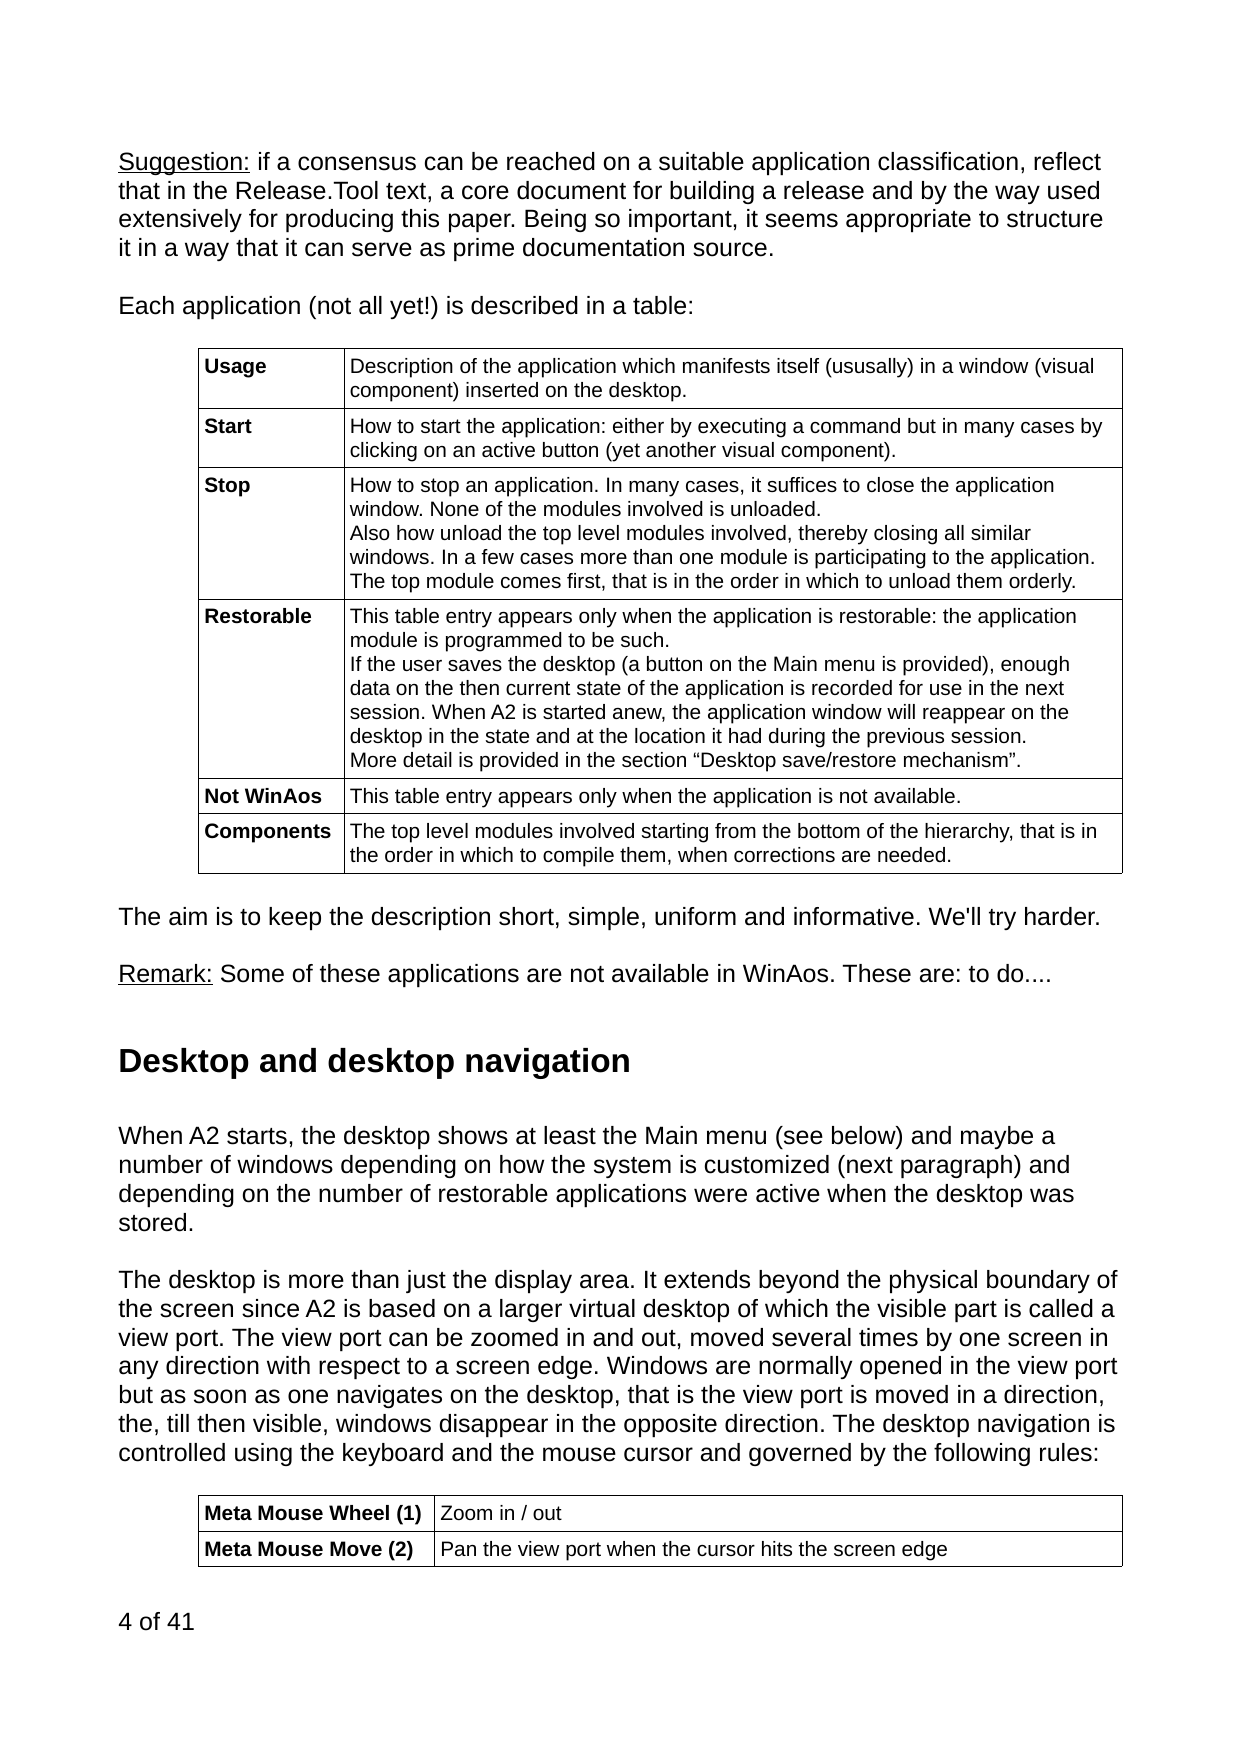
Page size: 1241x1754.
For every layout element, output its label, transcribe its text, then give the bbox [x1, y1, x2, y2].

table_cell Pan the view port when the cursor hits the screen edge [435, 1532, 1122, 1566]
text Suggestion: if a consensus can be reached on a suitable application classification, reflect that in the Release.Tool text, a core document for building a release and by the way used extensively for producing this paper. Being so important, it seems appropriate to structure it in a way that it can serve as prime documentation source. [118, 147, 1122, 262]
table_cell Not WinAos [199, 779, 344, 813]
table_cell Start [199, 409, 344, 467]
table_header Usage [199, 349, 344, 408]
text Each application (not all yet!) is described in a table: [118, 291, 1122, 319]
subtitle Desktop and desktop navigation [118, 1042, 1122, 1080]
table_cell This table entry appears only when the application is not available. [345, 779, 1122, 813]
text The desktop is more than just the display area. It extends beyond the physical boundary of the screen since A2 is based on a larger virtual desktop of which the visible part is called a view port. The view port can be zoomed in and out, moved several times by one screen in any direction with respect to a screen edge. Windows are normally opened in the view port but as soon as one navigates on the desktop, that is the view port is moved in a direction, the, till then visible, windows disappear in the opposite direction. The desktop navigation is controlled using the keyboard and the mouse cursor and governed by the following rules: [118, 1265, 1122, 1466]
text Remark: Some of these applications are not available in WinAos. These are: to do.... [118, 959, 1122, 988]
text When A2 starts, the desktop shows at least the Main menu (see below) and maybe a number of windows depending on how the system is customized (next paragraph) and depending on the number of restorable applications were active when the desktop was stored. [118, 1121, 1122, 1236]
table_cell How to stop an application. In many cases, it suffices to close the application window. None of the modules involved is unloaded. Also how unload the top level modules involved, thereby closing all similar windows. In a few cases more than one module is participating to the application. The top module comes first, that is in the order in which to unload them orderly. [345, 468, 1122, 598]
table_header Description of the application which manifests itself (ususally) in a window (visual component) inserted on the desktop. [345, 349, 1122, 408]
table_cell The top level modules involved starting from the bottom of the hierarchy, that is in the order in which to compile them, when corrections are needed. [345, 814, 1122, 873]
table_cell This table entry appears only when the application is restorable: the application module is programmed to be such. If the user saves the desktop (a button on the Main menu is provided), enough data on the then current state of the application is recorded for use in the next session. When A2 is started anew, the application window will reappear on the desktop in the state and at the location it had during the previous session. More detail is provided in the section “Desktop save/restore mechanism”. [345, 600, 1122, 778]
table_cell Components [199, 814, 344, 873]
table_cell Stop [199, 468, 344, 598]
table_cell Restorable [199, 600, 344, 778]
table_header Meta Mouse Wheel (1) [199, 1496, 434, 1531]
table_cell How to start the application: either by executing a command but in many cases by clicking on an active button (yet another visual component). [345, 409, 1122, 467]
table_cell Meta Mouse Move (2) [199, 1532, 434, 1566]
table_header Zoom in / out [435, 1496, 1122, 1531]
text The aim is to keep the description short, simple, uniform and informative. We'll try harder. [118, 902, 1122, 930]
